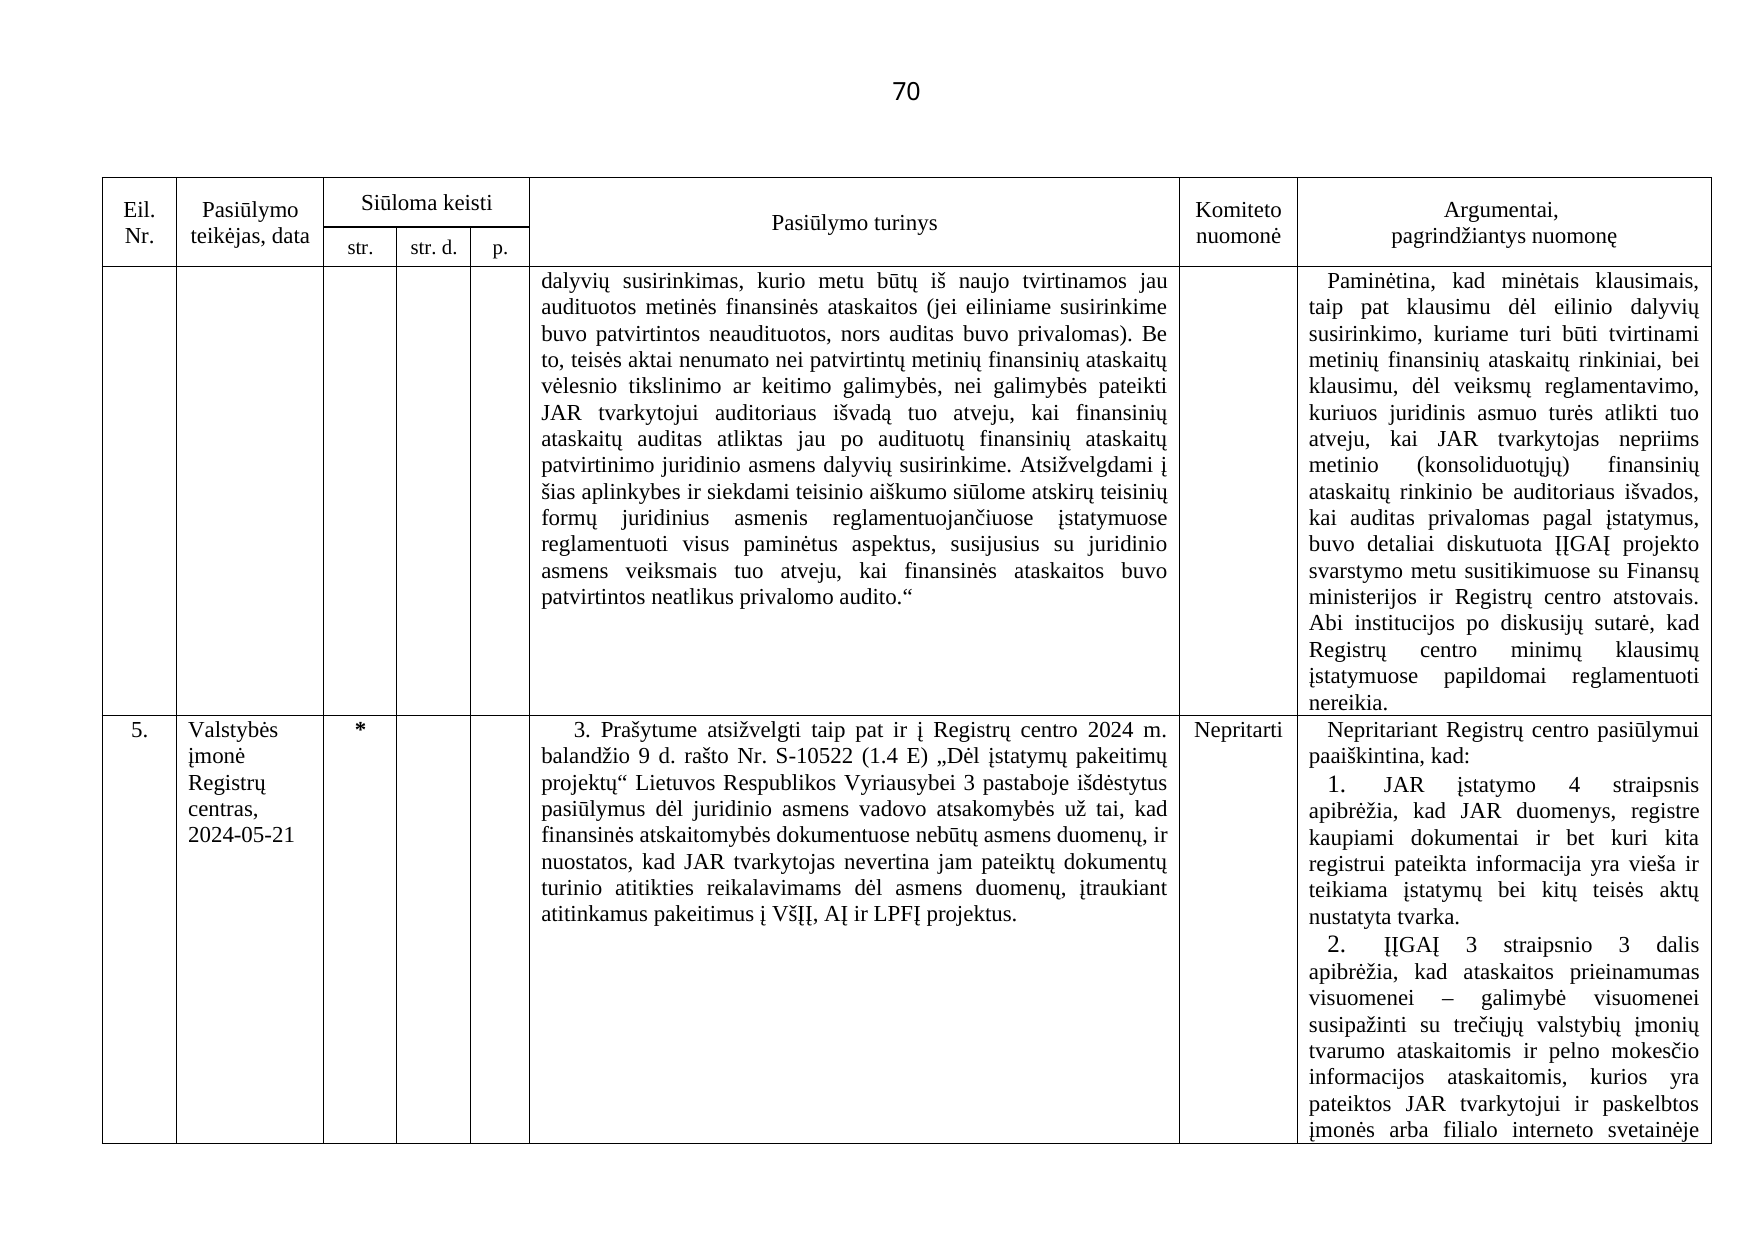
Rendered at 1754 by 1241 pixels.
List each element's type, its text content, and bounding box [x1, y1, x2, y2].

table_cell * [324, 716, 396, 1142]
table_cell p. [471, 228, 529, 266]
table_header Komiteto nuomonė [1180, 178, 1297, 266]
table_cell 5. [103, 716, 176, 1142]
table_cell [324, 267, 396, 715]
table_header Pasiūlymo teikėjas, data [177, 178, 323, 266]
table_cell dalyvių susirinkimas, kurio metu būtų iš naujo tvirtinamos jau audituotos metinės finansinės ataskaitos (jei eiliniame susirinkime buvo patvirtintos neaudituotos, nors auditas buvo privalomas). Be to, teisės aktai nenumato nei patvirtintų metinių finansinių ataskaitų vėlesnio tikslinimo ar keitimo galimybės, nei galimybės pateikti JAR tvarkytojui auditoriaus išvadą tuo atveju, kai finansinių ataskaitų auditas atliktas jau po audituotų finansinių ataskaitų patvirtinimo juridinio asmens dalyvių susirinkime. Atsižvelgdami į šias aplinkybes ir siekdami teisinio aiškumo siūlome atskirų teisinių formų juridinius asmenis reglamentuojančiuose įstatymuose reglamentuoti visus paminėtus aspektus, susijusius su juridinio asmens veiksmais tuo atveju, kai finansinės ataskaitos buvo patvirtintos neatlikus privalomo audito.“ [530, 267, 1179, 715]
table_cell [471, 716, 529, 1142]
table_cell [397, 267, 470, 715]
table_cell [103, 267, 176, 715]
table_cell 3. Prašytume atsižvelgti taip pat ir į Registrų centro 2024 m. balandžio 9 d. rašto Nr. S-10522 (1.4 E) „Dėl įstatymų pakeitimų projektų“ Lietuvos Respublikos Vyriausybei 3 pastaboje išdėstytus pasiūlymus dėl juridinio asmens vadovo atsakomybės už tai, kad finansinės atskaitomybės dokumentuose nebūtų asmens duomenų, ir nuostatos, kad JAR tvarkytojas nevertina jam pateiktų dokumentų turinio atitikties reikalavimams dėl asmens duomenų, įtraukiant atitinkamus pakeitimus į VšĮĮ, AĮ ir LPFĮ projektus. [530, 716, 1179, 1142]
table_header Eil. Nr. [103, 178, 176, 266]
table_cell Nepritarti [1180, 716, 1297, 1142]
table_header Pasiūlymo turinys [530, 178, 1179, 266]
table_cell [397, 716, 470, 1142]
table_header Siūloma keisti [324, 178, 529, 226]
table_cell [177, 267, 323, 715]
table_cell Paminėtina, kad minėtais klausimais, taip pat klausimu dėl eilinio dalyvių susirinkimo, kuriame turi būti tvirtinami metinių finansinių ataskaitų rinkiniai, bei klausimu, dėl veiksmų reglamentavimo, kuriuos juridinis asmuo turės atlikti tuo atveju, kai JAR tvarkytojas nepriims metinio (konsoliduotųjų) finansinių ataskaitų rinkinio be auditoriaus išvados, kai auditas privalomas pagal įstatymus, buvo detaliai diskutuota ĮĮGAĮ projekto svarstymo metu susitikimuose su Finansų ministerijos ir Registrų centro atstovais. Abi institucijos po diskusijų sutarė, kad Registrų centro minimų klausimų įstatymuose papildomai reglamentuoti nereikia. [1298, 267, 1711, 715]
table_cell Valstybės įmonė Registrų centras, 2024-05-21 [177, 716, 323, 1142]
table_cell Nepritariant Registrų centro pasiūlymui paaiškintina, kad: JAR įstatymo 4 straipsnis apibrėžia, kad JAR duomenys, registre kaupiami dokumentai ir bet kuri kita registrui pateikta informacija yra vieša ir teikiama įstatymų bei kitų teisės aktų nustatyta tvarka. ĮĮGAĮ 3 straipsnio 3 dalis apibrėžia, kad ataskaitos prieinamumas visuomenei – galimybė visuomenei susipažinti su trečiųjų valstybių įmonių tvarumo ataskaitomis ir pelno mokesčio informacijos ataskaitomis, kurios yra pateiktos JAR tvarkytojui ir paskelbtos įmonės arba filialo interneto svetainėje [1298, 716, 1711, 1142]
table_cell [471, 267, 529, 715]
table_cell [1180, 267, 1297, 715]
table_cell str. d. [397, 228, 470, 266]
table_header Argumentai, pagrindžiantys nuomonę [1298, 178, 1711, 266]
table_cell str. [324, 228, 396, 266]
